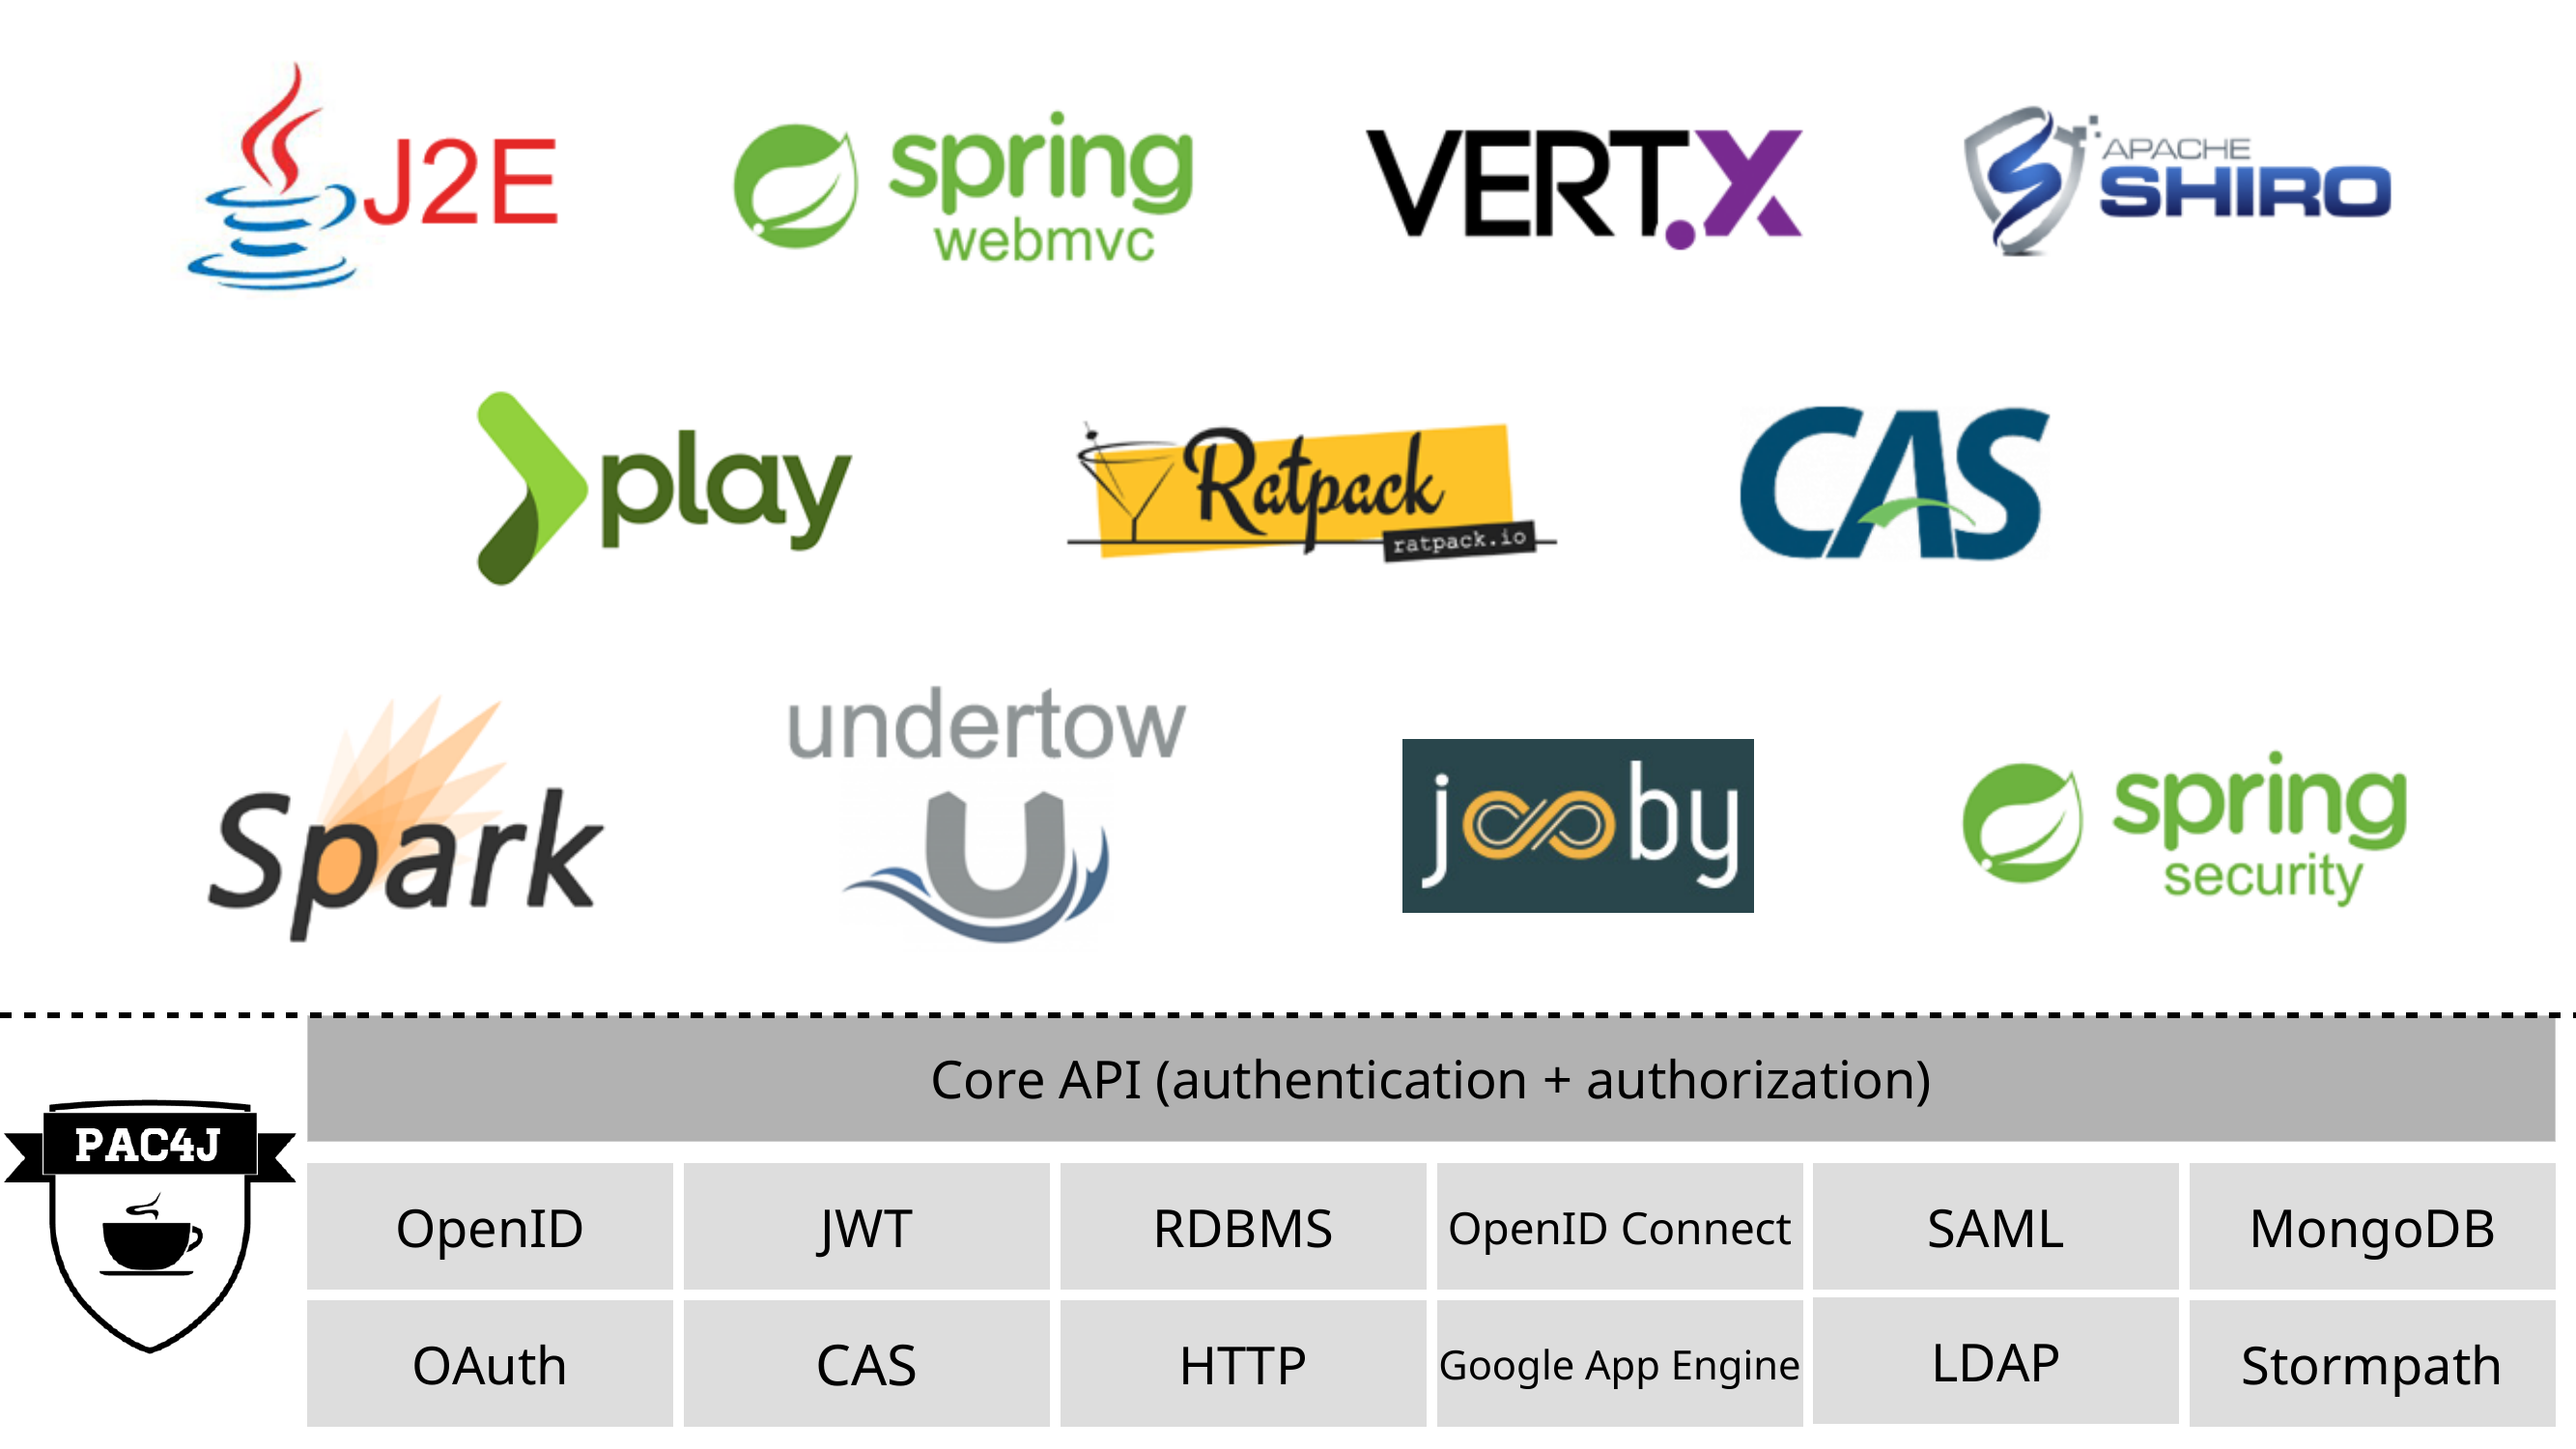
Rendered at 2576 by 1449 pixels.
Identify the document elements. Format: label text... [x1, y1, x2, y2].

picture [0, 1083, 308, 1365]
picture [1026, 382, 1589, 582]
text_box OpenID [307, 1163, 673, 1290]
picture [1335, 85, 1837, 278]
text_box RDBMS [1061, 1163, 1427, 1290]
text_box MongoDB [2190, 1163, 2556, 1290]
text_box CAS [684, 1300, 1050, 1427]
picture [1938, 68, 2424, 290]
text_box OpenID Connect [1437, 1163, 1803, 1290]
text_box Core API (authentication + authorization) [307, 1015, 2556, 1142]
text_box Stormpath [2190, 1300, 2556, 1427]
text_box HTTP [1061, 1300, 1427, 1427]
picture [762, 650, 1215, 975]
picture [439, 354, 880, 624]
picture [707, 73, 1221, 298]
picture [1402, 739, 1754, 913]
text_box OAuth [307, 1300, 673, 1427]
text_box SAML [1813, 1163, 2179, 1290]
text_box Google App Engine [1437, 1300, 1803, 1427]
picture [154, 22, 589, 329]
picture [1933, 719, 2436, 930]
picture [1716, 373, 2081, 594]
text_box JWT [684, 1163, 1050, 1290]
picture [165, 654, 635, 976]
text_box LDAP [1813, 1297, 2179, 1424]
